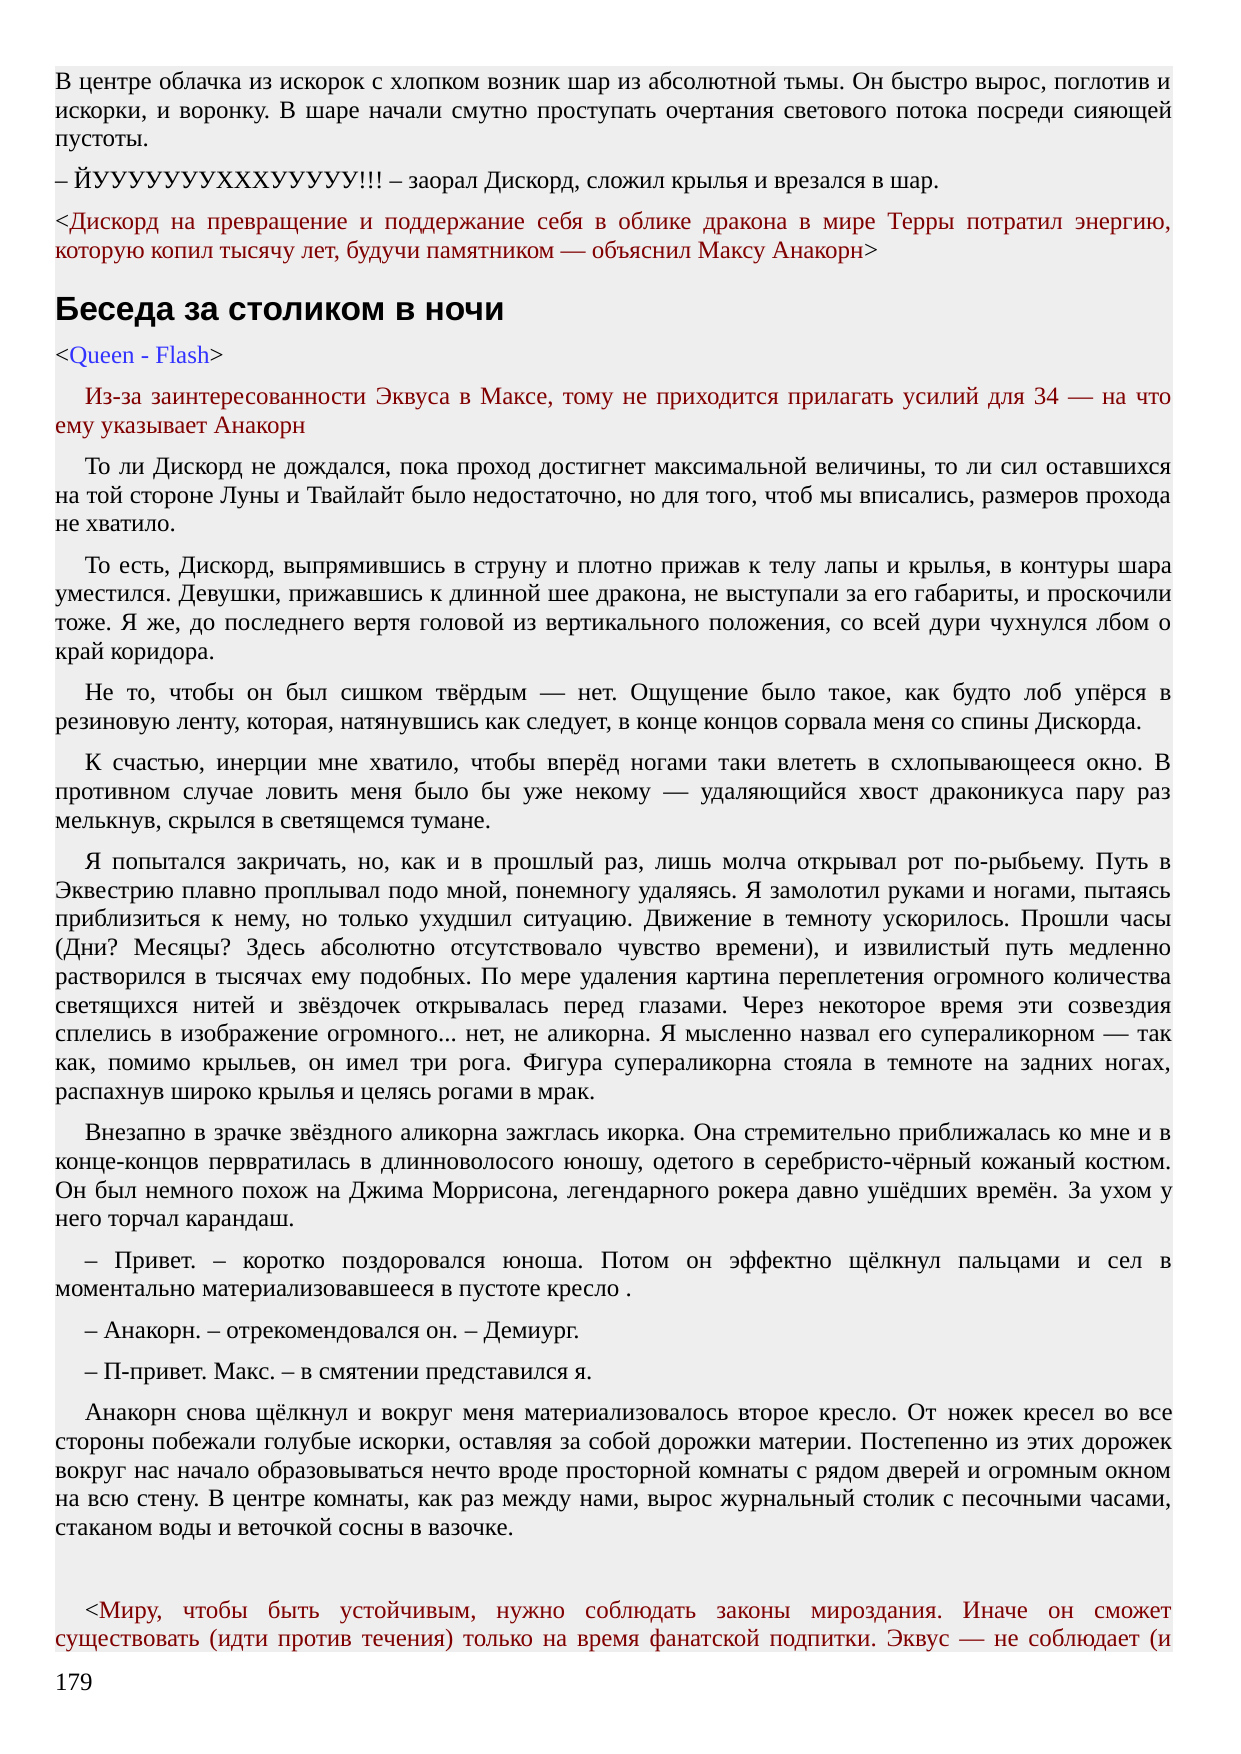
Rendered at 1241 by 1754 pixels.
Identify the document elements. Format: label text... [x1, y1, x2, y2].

text К счастью, инерции мне хватило, чтобы вперёд ногами таки влететь в схлопывающееся окно. В противном случае ловить меня было бы уже некому — удаляющийся хвост драконикуса пару раз мелькнув, скрылся в светящемся тумане. [55, 747, 1173, 833]
text – Привет. – коротко поздоровался юноша. Потом он эффектно щёлкнул пальцами и сел в моментально материализовавшееся в пустоте кресло . [55, 1245, 1173, 1302]
text То есть, Дискорд, выпрямившись в струну и плотно прижав к телу лапы и крылья, в контуры шара уместился. Девушки, прижавшись к длинной шее дракона, не выступали за его габариты, и проскочили тоже. Я же, до последнего вертя головой из вертикального положения, со всей дури чухнулся лбом о край коридора. [55, 550, 1173, 665]
text В центре облачка из искорок с хлопком возник шар из абсолютной тьмы. Он быстро вырос, поглотив и искорки, и воронку. В шаре начали смутно проступать очертания светового потока посреди сияющей пустоты. [55, 66, 1173, 152]
text <Queen - Flash> [55, 340, 1173, 368]
text <Дискорд на превращение и поддержание себя в облике дракона в мире Терры потратил энергию, которую копил тысячу лет, будучи памятником — объяснил Максу Анакорн> [55, 206, 1173, 263]
text Я попытался закричать, но, как и в прошлый раз, лишь молча открывал рот по-рыбьему. Путь в Эквестрию плавно проплывал подо мной, понемногу удаляясь. Я замолотил руками и ногами, пытаясь приблизиться к нему, но только ухудшил ситуацию. Движение в темноту ускорилось. Прошли часы (Дни? Месяцы? Здесь абсолютно отсутствовало чувство времени), и извилистый путь медленно растворился в тысячах ему подобных. По мере удаления картина переплетения огромного количества светящихся нитей и звёздочек открывалась перед глазами. Через некоторое время эти созвездия сплелись в изображение огромного... нет, не аликорна. Я мысленно назвал его супераликорном — так как, помимо крыльев, он имел три рога. Фигура супераликорна стояла в темноте на задних ногах, распахнув широко крылья и целясь рогами в мрак. [55, 846, 1173, 1105]
text Внезапно в зрачке звёздного аликорна зажглась икорка. Она стремительно приближалась ко мне и в конце-концов первратилась в длинноволосого юношу, одетого в серебристо-чёрный кожаный костюм. Он был немного похож на Джима Моррисона, легендарного рокера давно ушёдших времён. За ухом у него торчал карандаш. [55, 1117, 1173, 1232]
text Не то, чтобы он был сишком твёрдым — нет. Ощущение было такое, как будто лоб упёрся в резиновую ленту, которая, натянувшись как следует, в конце концов сорвала меня со спины Дискорда. [55, 677, 1173, 735]
text – ЙУУУУУУУХХХУУУУУ!!! – заорал Дискорд, сложил крылья и врезался в шар. [55, 165, 1173, 193]
text <Миру, чтобы быть устойчивым, нужно соблюдать законы мироздания. Иначе он сможет существовать (идти против течения) только на время фанатской подпитки. Эквус — не соблюдает (и [55, 1595, 1173, 1652]
text – Анакорн. – отрекомендовался он. – Демиург. [55, 1315, 1173, 1343]
text Из-за заинтересованности Эквуса в Максе, тому не приходится прилагать усилий для 34 — на что ему указывает Анакорн [55, 381, 1173, 438]
text – П-привет. Макс. – в смятении представился я. [55, 1356, 1173, 1385]
subtitle Беседа за столиком в ночи [55, 288, 1173, 327]
text Анакорн снова щёлкнул и вокруг меня материализовалось второе кресло. От ножек кресел во все стороны побежали голубые искорки, оставляя за собой дорожки материи. Постепенно из этих дорожек вокруг нас начало образовываться нечто вроде просторной комнаты с рядом дверей и огромным окном на всю стену. В центре комнаты, как раз между нами, вырос журнальный столик с песочными часами, стаканом воды и веточкой сосны в вазочке. [55, 1397, 1173, 1541]
text То ли Дискорд не дождался, пока проход достигнет максимальной величины, то ли сил оставшихся на той стороне Луны и Твайлайт было недостаточно, но для того, чтоб мы вписались, размеров прохода не хватило. [55, 451, 1173, 537]
